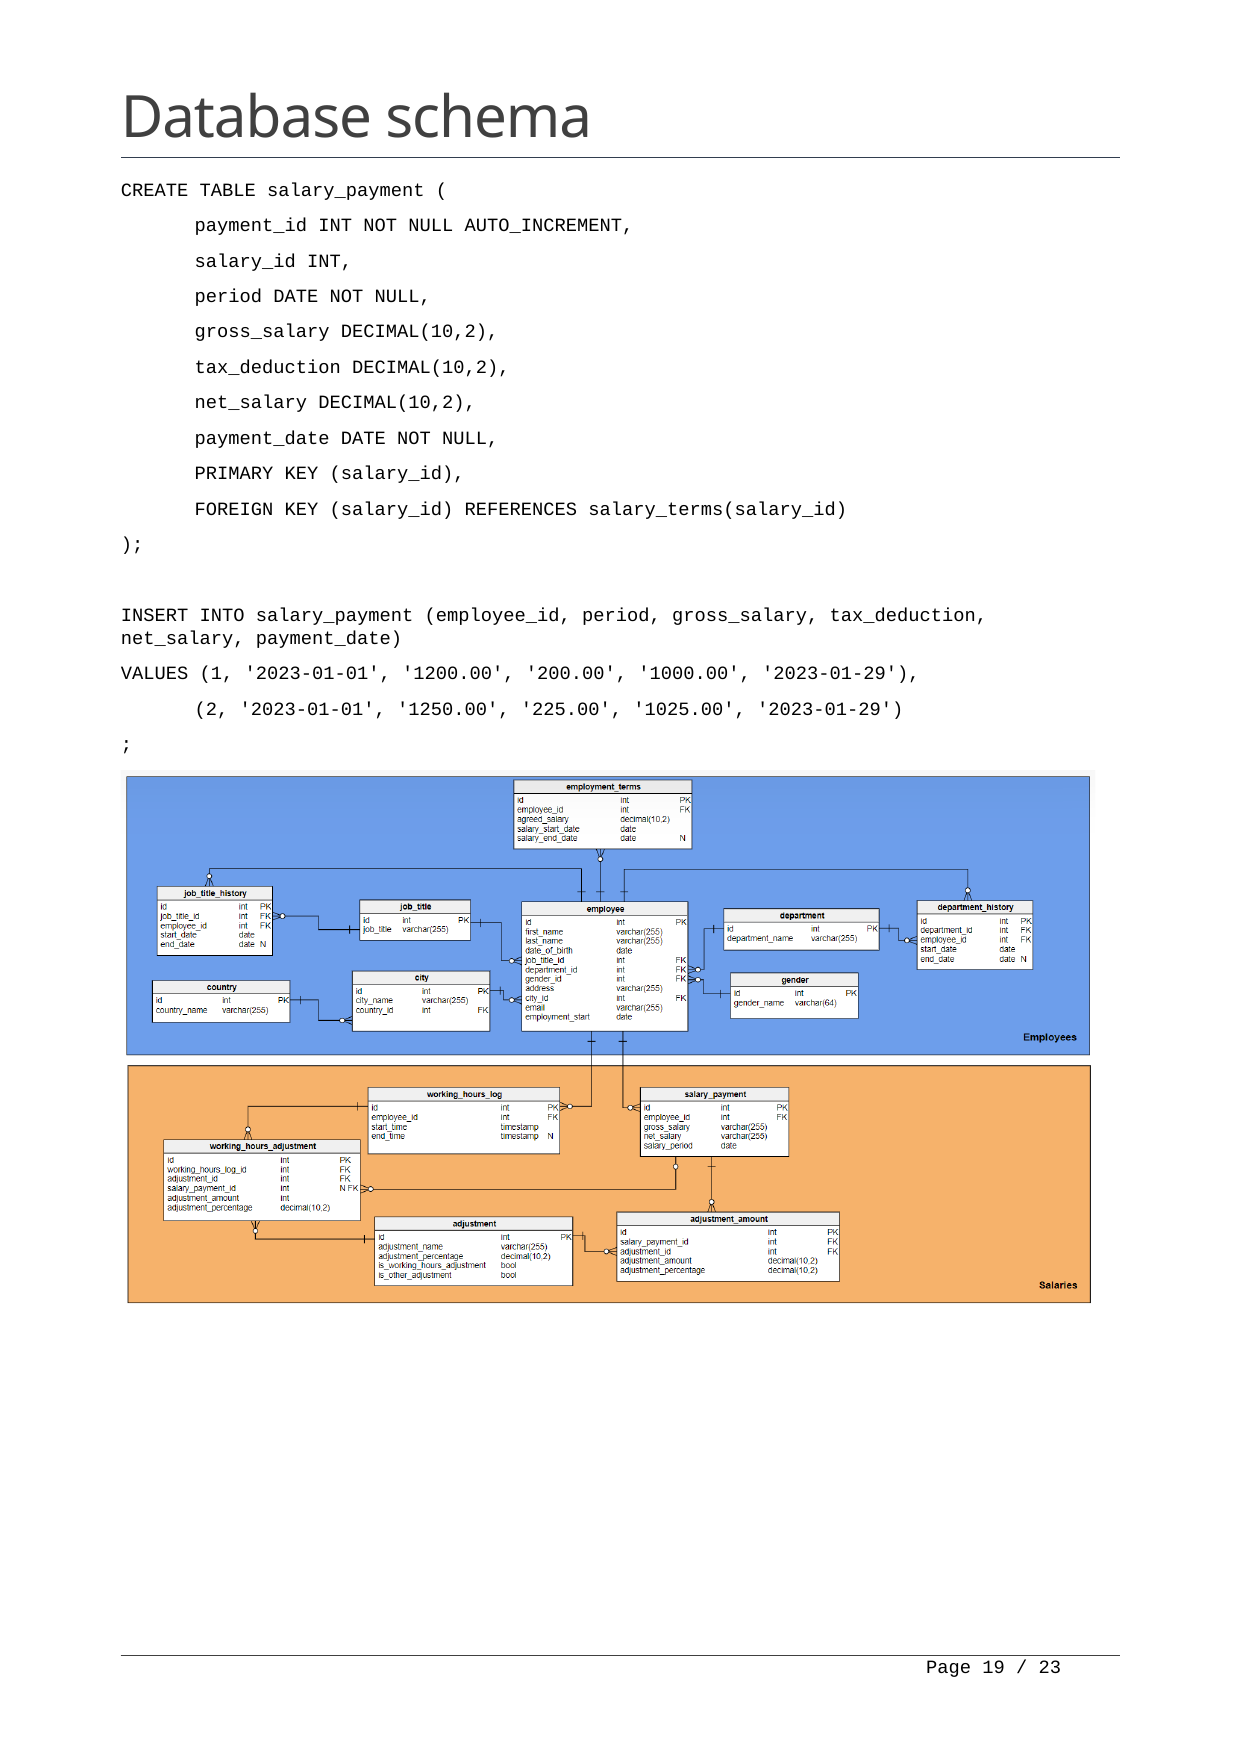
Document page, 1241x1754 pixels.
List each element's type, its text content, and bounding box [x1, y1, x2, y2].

text ; [121, 735, 1120, 756]
text payment_id INT NOT NULL AUTO_INCREMENT, [121, 216, 1120, 237]
text salary_id INT, [121, 251, 1120, 273]
text period DATE NOT NULL, [121, 287, 1120, 308]
text VALUES (1, '2023-01-01', '1200.00', '200.00', '1000.00', '2023-01-29'), [121, 664, 1120, 685]
text payment_date DATE NOT NULL, [194, 428, 1120, 450]
text INSERT INTO salary_payment (employee_id, period, gross_salary, tax_deduction, net_salary, payment_date) [121, 606, 1120, 650]
text FOREIGN KEY (salary_id) REFERENCES salary_terms(salary_id) [121, 499, 1120, 521]
text (2, '2023-01-01', '1250.00', '225.00', '1025.00', '2023-01-29') [121, 699, 1120, 721]
text ); [121, 535, 1120, 556]
text gross_salary DECIMAL(10,2), [121, 322, 1120, 343]
text net_salary DECIMAL(10,2), [121, 393, 1120, 414]
text PRIMARY KEY (salary_id), [121, 464, 1120, 485]
text tax_deduction DECIMAL(10,2), [121, 358, 1120, 379]
text CREATE TABLE salary_payment ( [121, 181, 1120, 202]
picture [120, 770, 1096, 1307]
